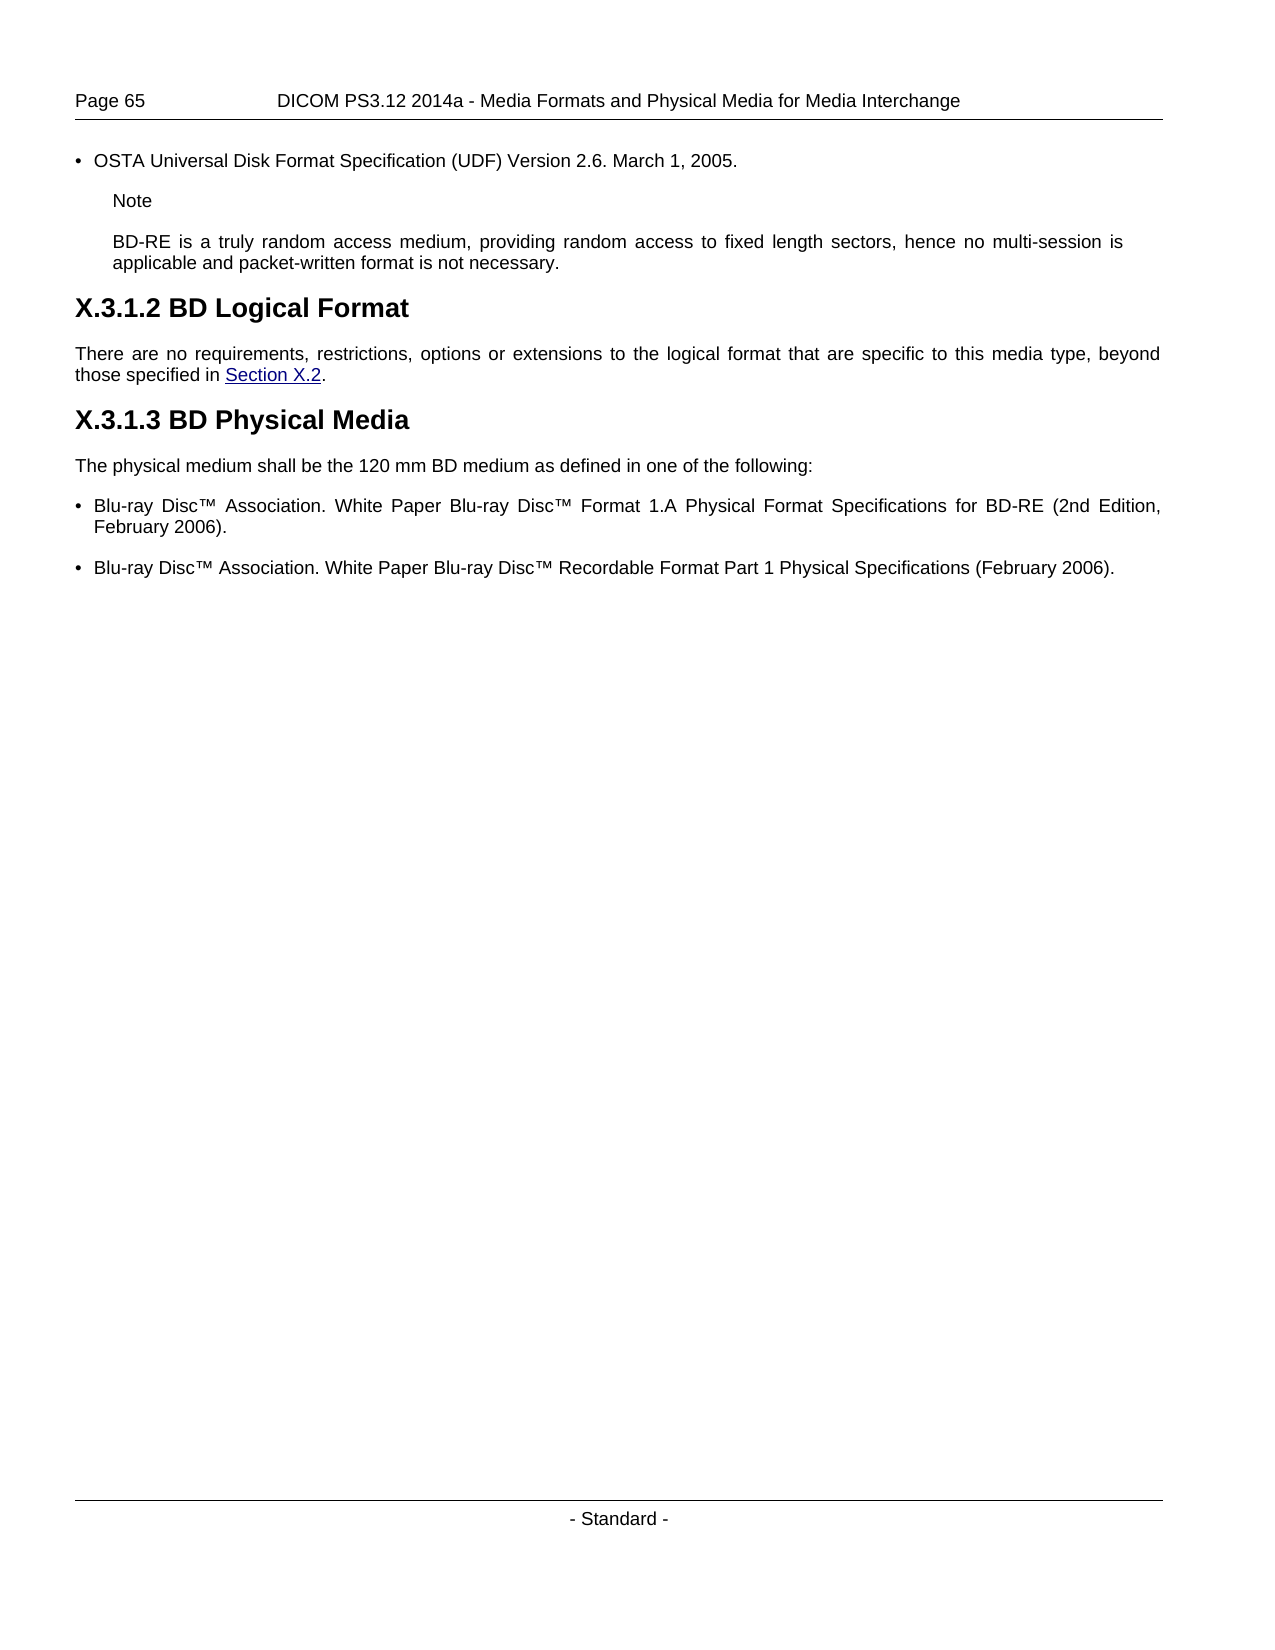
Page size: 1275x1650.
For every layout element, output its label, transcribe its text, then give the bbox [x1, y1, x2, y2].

list OSTA Universal Disk Format Specification (UDF) Version 2.6. March 1, 2005. [75, 150, 1162, 172]
text BD-RE is a truly random access medium, providing random access to fixed length sectors, hence no multi-session is applicable and packet-written format is not necessary. [112, 231, 1125, 274]
text The physical medium shall be the 120 mm BD medium as defined in one of the following: [75, 454, 1162, 476]
text X.3.1.2 BD Logical Format [75, 292, 1162, 324]
text Note [112, 190, 1125, 212]
text There are no requirements, restrictions, options or extensions to the logical format that are specific to this media type, beyond those specified in Section X.2. [75, 342, 1162, 386]
list Blu-ray Disc™ Association. White Paper Blu-ray Disc™ Recordable Format Part 1 Physical Specifications (February 2006). [75, 557, 1162, 578]
text X.3.1.3 BD Physical Media [75, 404, 1162, 436]
list Blu-ray Disc™ Association. White Paper Blu-ray Disc™ Format 1.A Physical Format Specifications for BD-RE (2nd Edition, February 2006). [75, 495, 1162, 538]
